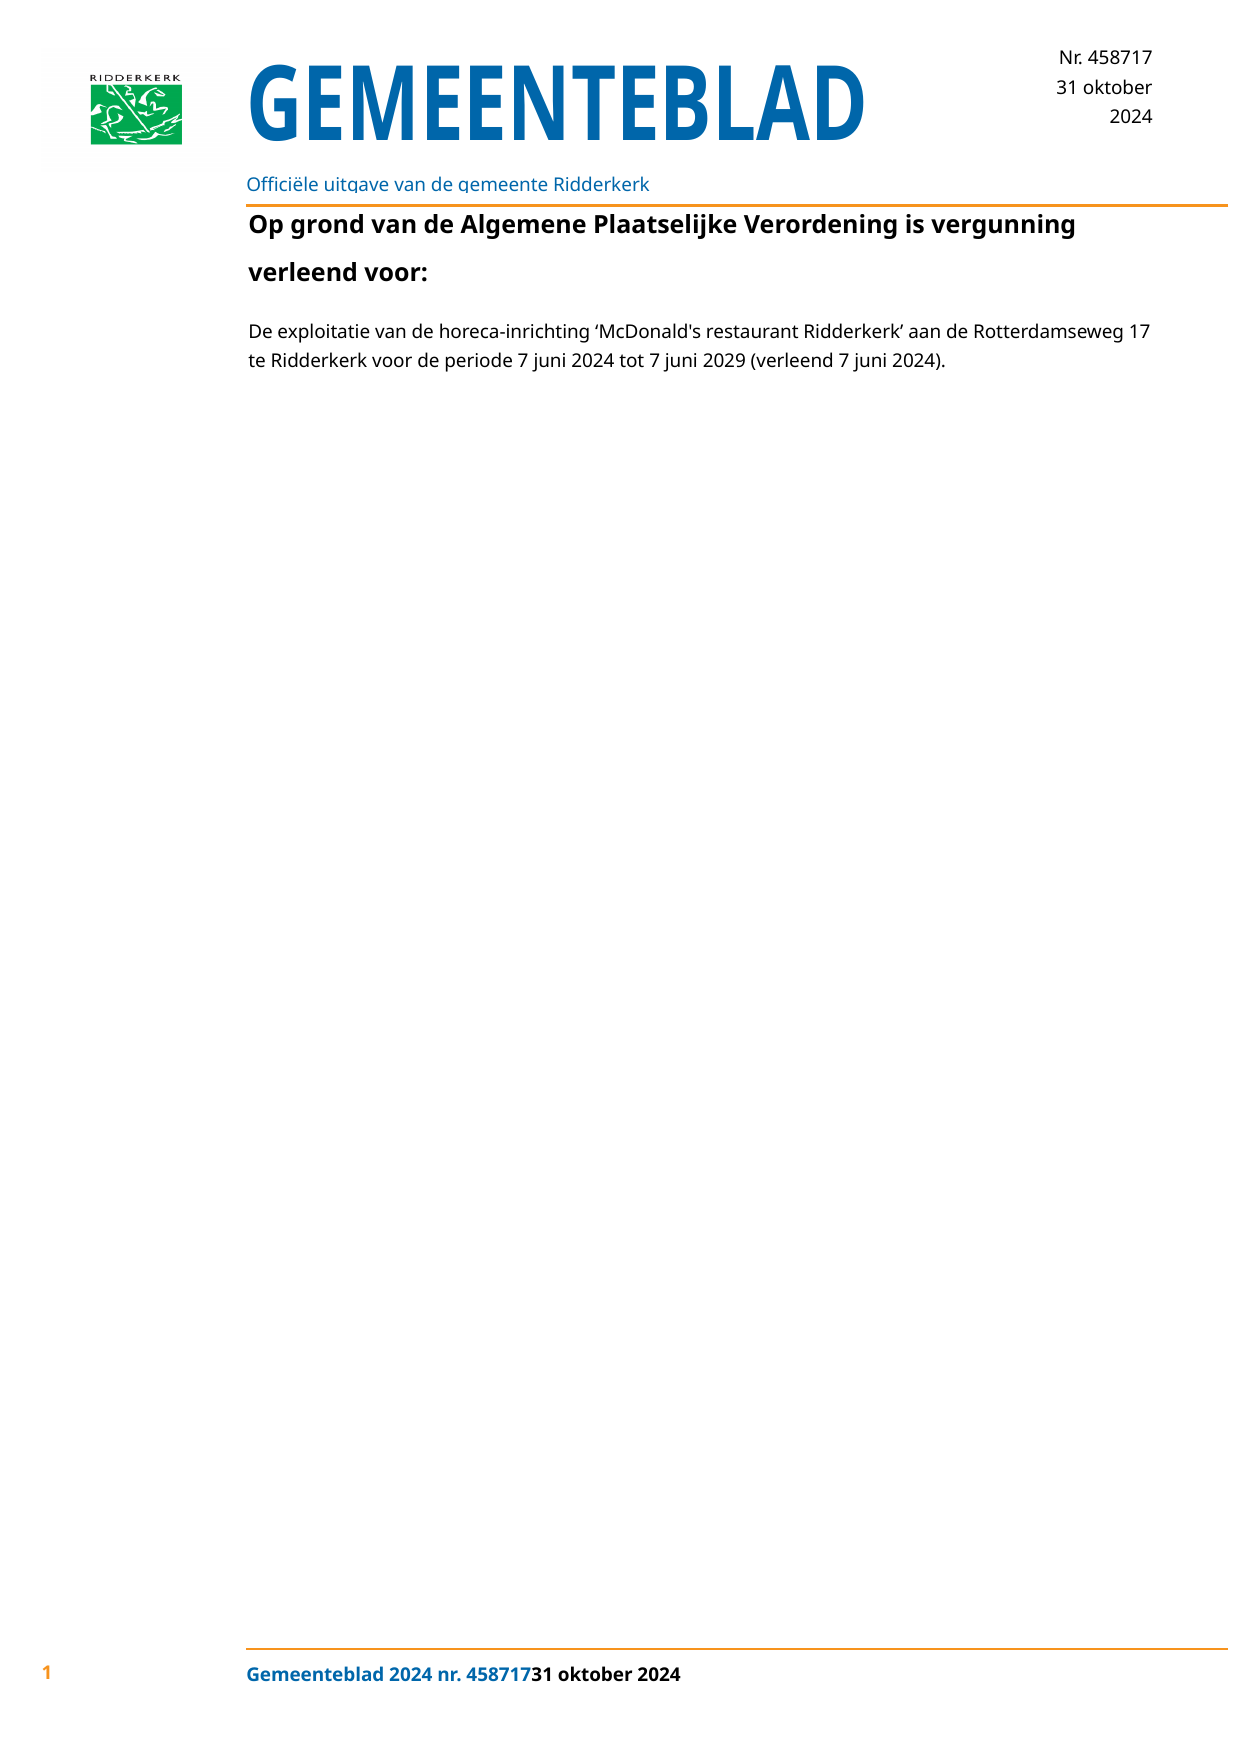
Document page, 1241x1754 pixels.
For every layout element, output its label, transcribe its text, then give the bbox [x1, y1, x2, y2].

text Op grond van de Algemene Plaatselijke Verordening is vergunning verleend voor: [248, 207, 1152, 288]
text De exploitatie van de horeca-inrichting ‘McDonald's restaurant Ridderkerk’ aan de Rotterdamseweg 17 te Ridderkerk voor de periode 7 juni 2024 tot 7 juni 2029 (verleend 7 juni 2024). [248, 318, 1152, 373]
picture [41, 47, 231, 172]
